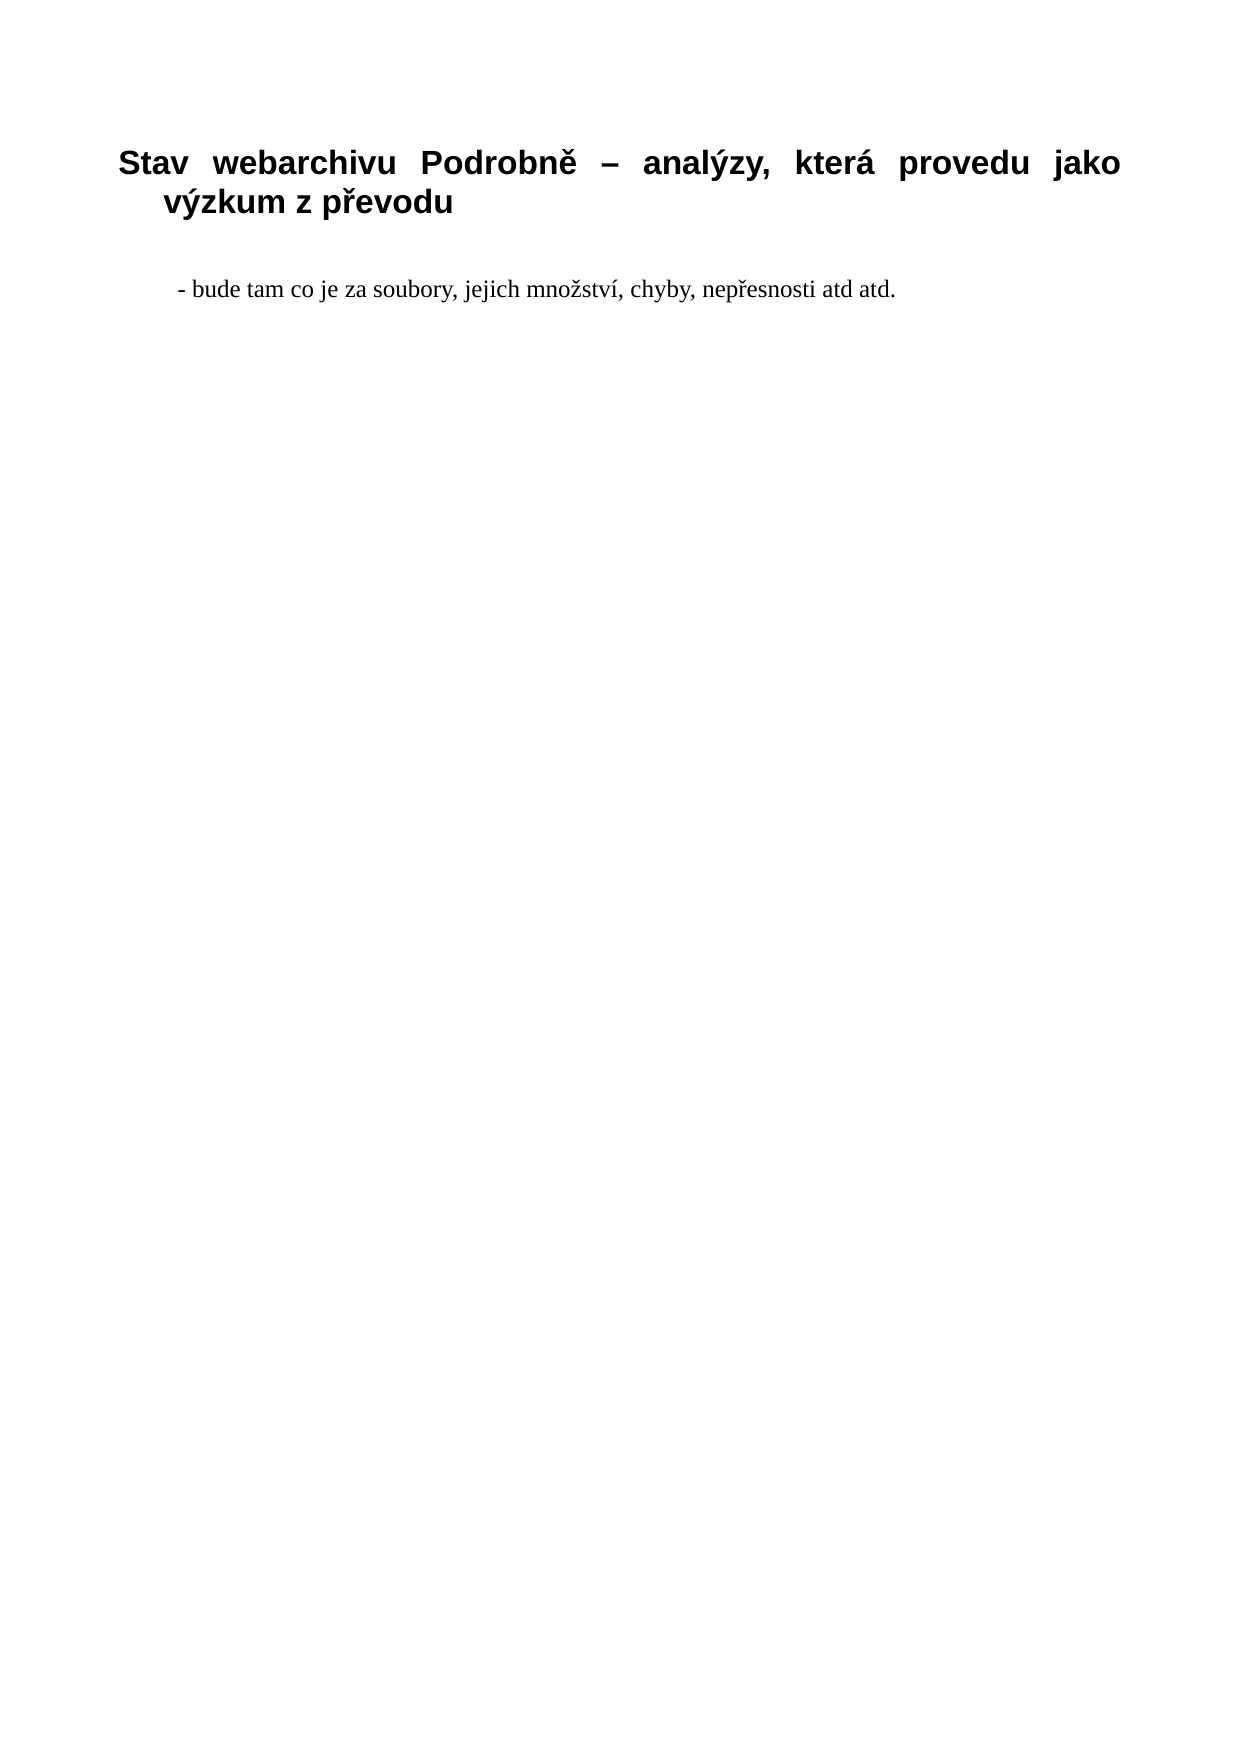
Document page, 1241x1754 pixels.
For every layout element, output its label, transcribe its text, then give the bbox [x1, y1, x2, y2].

subtitle Stav webarchivu Podrobně – analýzy, která provedu jako výzkum z převodu [118, 143, 1122, 220]
text - bude tam co je za soubory, jejich množství, chyby, nepřesnosti atd atd. [118, 274, 1122, 303]
